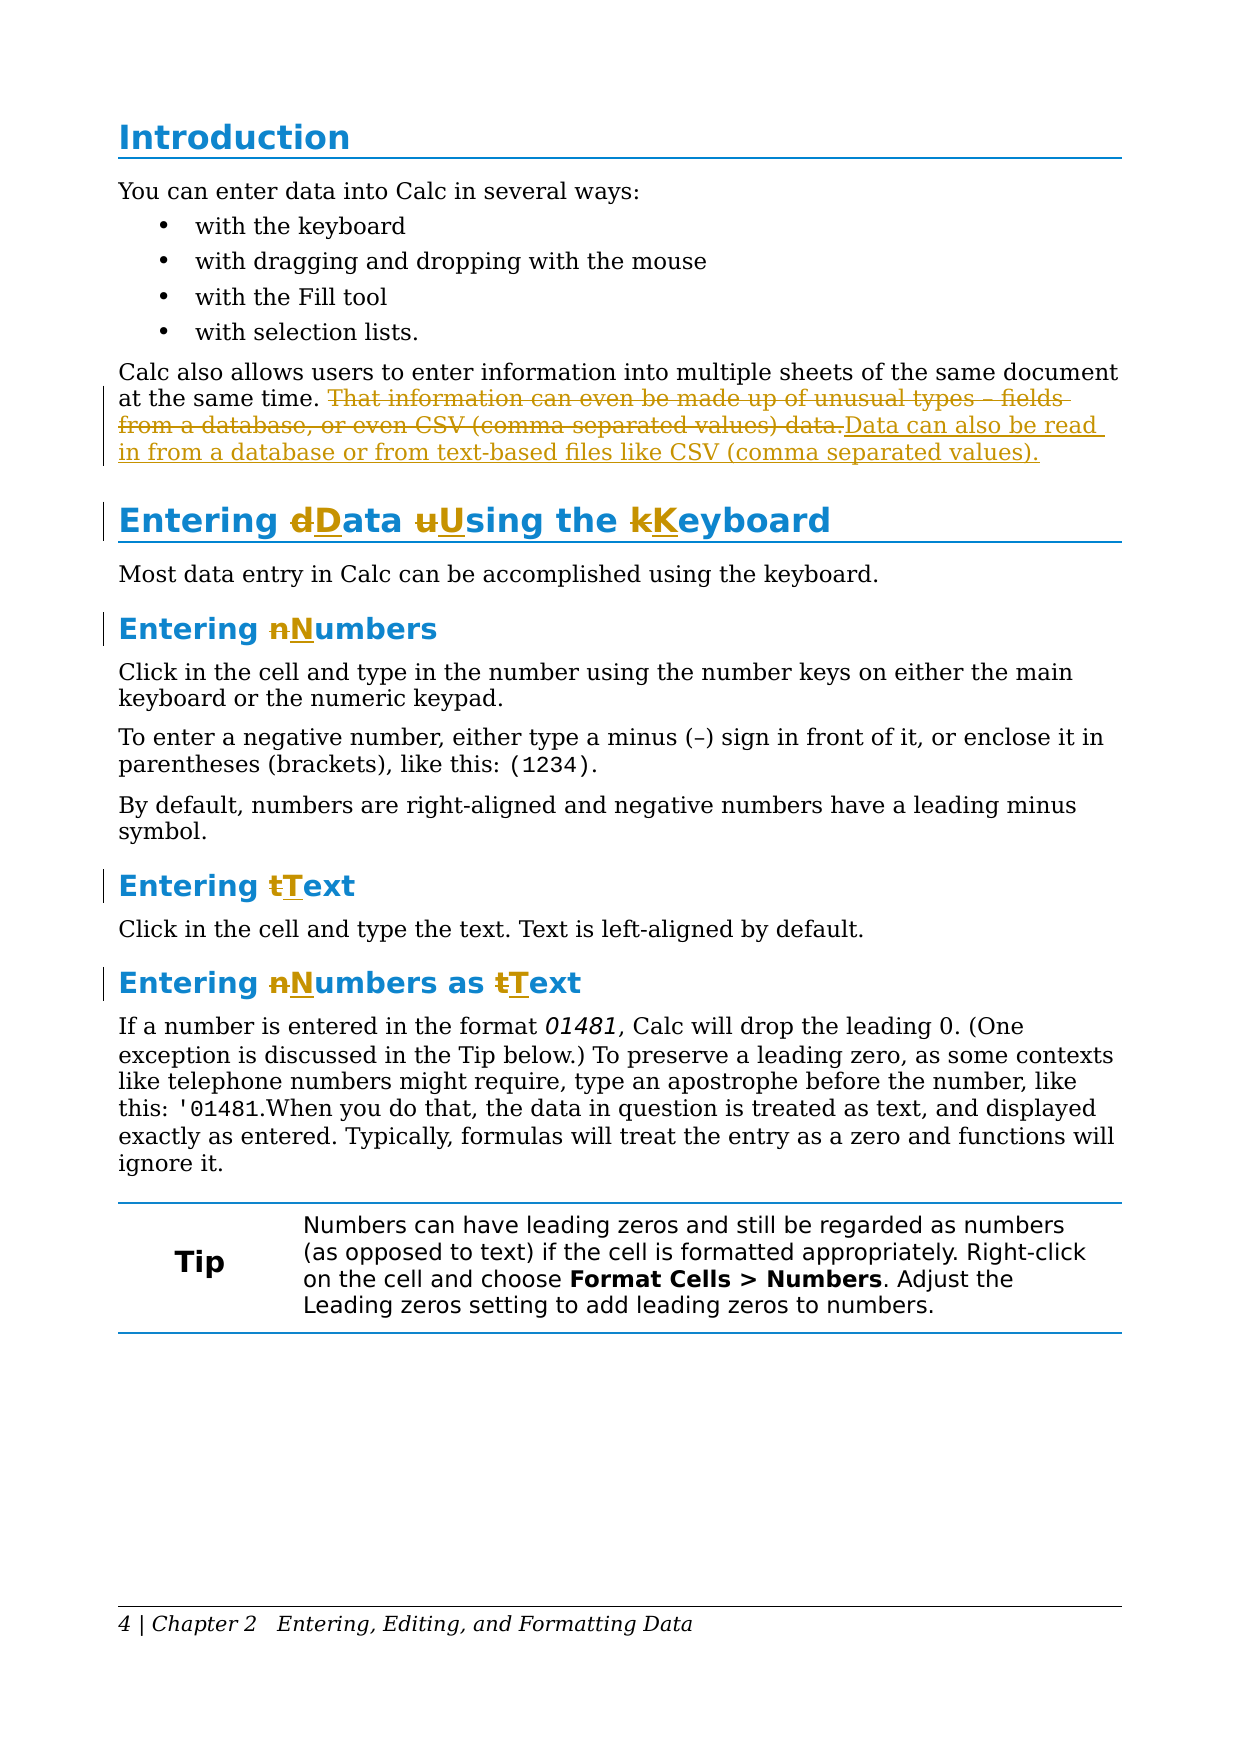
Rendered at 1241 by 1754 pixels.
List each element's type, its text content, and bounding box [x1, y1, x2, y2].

list with the keyboard [156, 211, 1122, 240]
text Click in the cell and type in the number using the number keys on either the main keyboard or the numeric keypad. [118, 659, 1122, 712]
subtitle Entering Numbers as Text [118, 967, 1122, 1001]
table_header Numbers can have leading zeros and still be regarded as numbers (as opposed to text) if the cell is formatted appropriately. Right-click on the cell and choose Format Cells > Numbers. Adjust the Leading zeros setting to add leading zeros to numbers. [281, 1204, 1122, 1332]
list with dragging and dropping with the mouse [156, 246, 1122, 276]
text If a number is entered in the format 01481, Calc will drop the leading 0. (One exception is discussed in the Tip below.) To preserve a leading zero, as some contexts like telephone numbers might require, type an apostrophe before the number, like this: '01481.When you do that, the data in question is treated as text, and displayed exactly as entered. Typically, formulas will treat the entry as a zero and functions will ignore it. [118, 1013, 1122, 1177]
text By default, numbers are right-aligned and negative numbers have a leading minus symbol. [118, 792, 1122, 845]
subtitle Entering Text [118, 869, 1122, 903]
subtitle Introduction [118, 118, 1122, 157]
table_header Tip [118, 1204, 281, 1332]
text Calc also allows users to enter information into multiple sheets of the same document at the same time. Data can also be read in from a database or from text-based files like CSV (comma separated values). [118, 359, 1122, 466]
list with the Fill tool [156, 282, 1122, 311]
subtitle Entering Numbers [118, 612, 1122, 646]
list with selection lists. [156, 317, 1122, 346]
list You can enter data into Calc in several ways: [118, 178, 1122, 204]
subtitle Entering Data Using the Keyboard [118, 502, 1122, 541]
text Most data entry in Calc can be accomplished using the keyboard. [118, 561, 1122, 588]
text Click in the cell and type the text. Text is left-aligned by default. [118, 916, 1122, 942]
text To enter a negative number, either type a minus (–) sign in front of it, or enclose it in parentheses (brackets), like this: (1234). [118, 724, 1122, 779]
